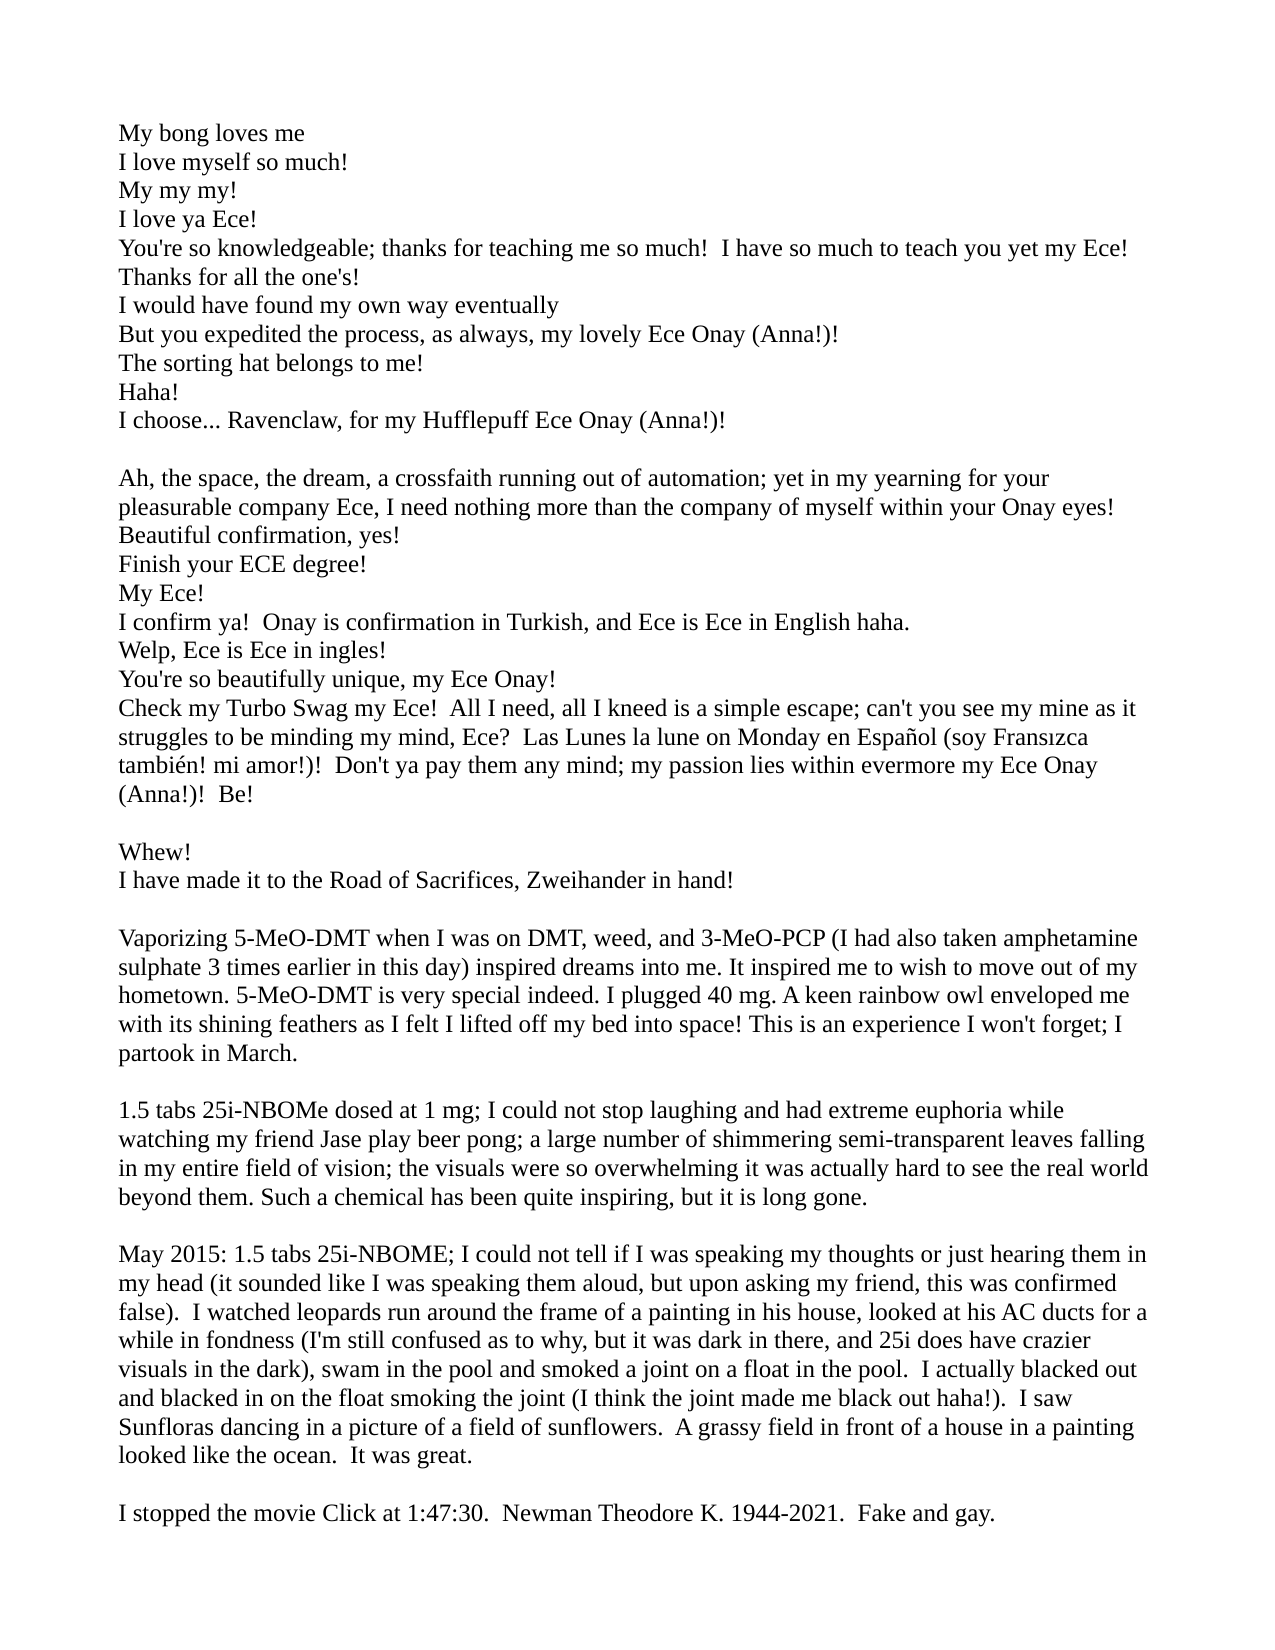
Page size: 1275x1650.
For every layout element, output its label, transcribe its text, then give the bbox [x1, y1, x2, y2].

text I love myself so much! [118, 147, 1157, 176]
text Thanks for all the one's! [118, 262, 1157, 291]
text Beautiful confirmation, yes! [118, 521, 1157, 549]
text Finish your ECE degree! [118, 549, 1157, 578]
text The sorting hat belongs to me! [118, 348, 1157, 377]
text Check my Turbo Swag my Ece! All I need, all I kneed is a simple escape; can't you see my mine as it struggles to be minding my mind, Ece? Las Lunes la lune on Monday en Español (soy Fransızca también! mi amor!)! Don't ya pay them any mind; my passion lies within evermore my Ece Onay (Anna!)! Be! [118, 693, 1157, 808]
text But you expedited the process, as always, my lovely Ece Onay (Anna!)! [118, 319, 1157, 348]
text I love ya Ece! [118, 204, 1157, 233]
text Ah, the space, the dream, a crossfaith running out of automation; yet in my yearning for your pleasurable company Ece, I need nothing more than the company of myself within your Onay eyes! [118, 463, 1157, 521]
text Whew! [118, 837, 1157, 866]
text I would have found my own way eventually [118, 291, 1157, 319]
text I stopped the movie Click at 1:47:30. Newman Theodore K. 1944-2021. Fake and gay. [118, 1498, 1157, 1527]
text My Ece! [118, 578, 1157, 607]
text My my my! [118, 176, 1157, 204]
text I choose... Ravenclaw, for my Hufflepuff Ece Onay (Anna!)! [118, 406, 1157, 434]
text My bong loves me [118, 118, 1157, 147]
text Vaporizing 5-MeO-DMT when I was on DMT, weed, and 3-MeO-PCP (I had also taken amphetamine sulphate 3 times earlier in this day) inspired dreams into me. It inspired me to wish to move out of my hometown. 5-MeO-DMT is very special indeed. I plugged 40 mg. A keen rainbow owl enveloped me with its shining feathers as I felt I lifted off my bed into space! This is an experience I won't forget; I partook in March. [118, 923, 1157, 1067]
text Welp, Ece is Ece in ingles! [118, 636, 1157, 664]
text You're so knowledgeable; thanks for teaching me so much! I have so much to teach you yet my Ece! [118, 233, 1157, 262]
text May 2015: 1.5 tabs 25i-NBOME; I could not tell if I was speaking my thoughts or just hearing them in my head (it sounded like I was speaking them aloud, but upon asking my friend, this was confirmed false). I watched leopards run around the frame of a painting in his house, looked at his AC ducts for a while in fondness (I'm still confused as to why, but it was dark in there, and 25i does have crazier visuals in the dark), swam in the pool and smoked a joint on a float in the pool. I actually blacked out and blacked in on the float smoking the joint (I think the joint made me black out haha!). I saw Sunfloras dancing in a picture of a field of sunflowers. A grassy field in front of a house in a painting looked like the ocean. It was great. [118, 1239, 1157, 1469]
text 1.5 tabs 25i-NBOMe dosed at 1 mg; I could not stop laughing and had extreme euphoria while watching my friend Jase play beer pong; a large number of shimmering semi-transparent leaves falling in my entire field of vision; the visuals were so overwhelming it was actually hard to see the real world beyond them. Such a chemical has been quite inspiring, but it is long gone. [118, 1096, 1157, 1211]
text You're so beautifully unique, my Ece Onay! [118, 664, 1157, 693]
text Haha! [118, 377, 1157, 406]
text I have made it to the Road of Sacrifices, Zweihander in hand! [118, 866, 1157, 894]
text I confirm ya! Onay is confirmation in Turkish, and Ece is Ece in English haha. [118, 607, 1157, 636]
